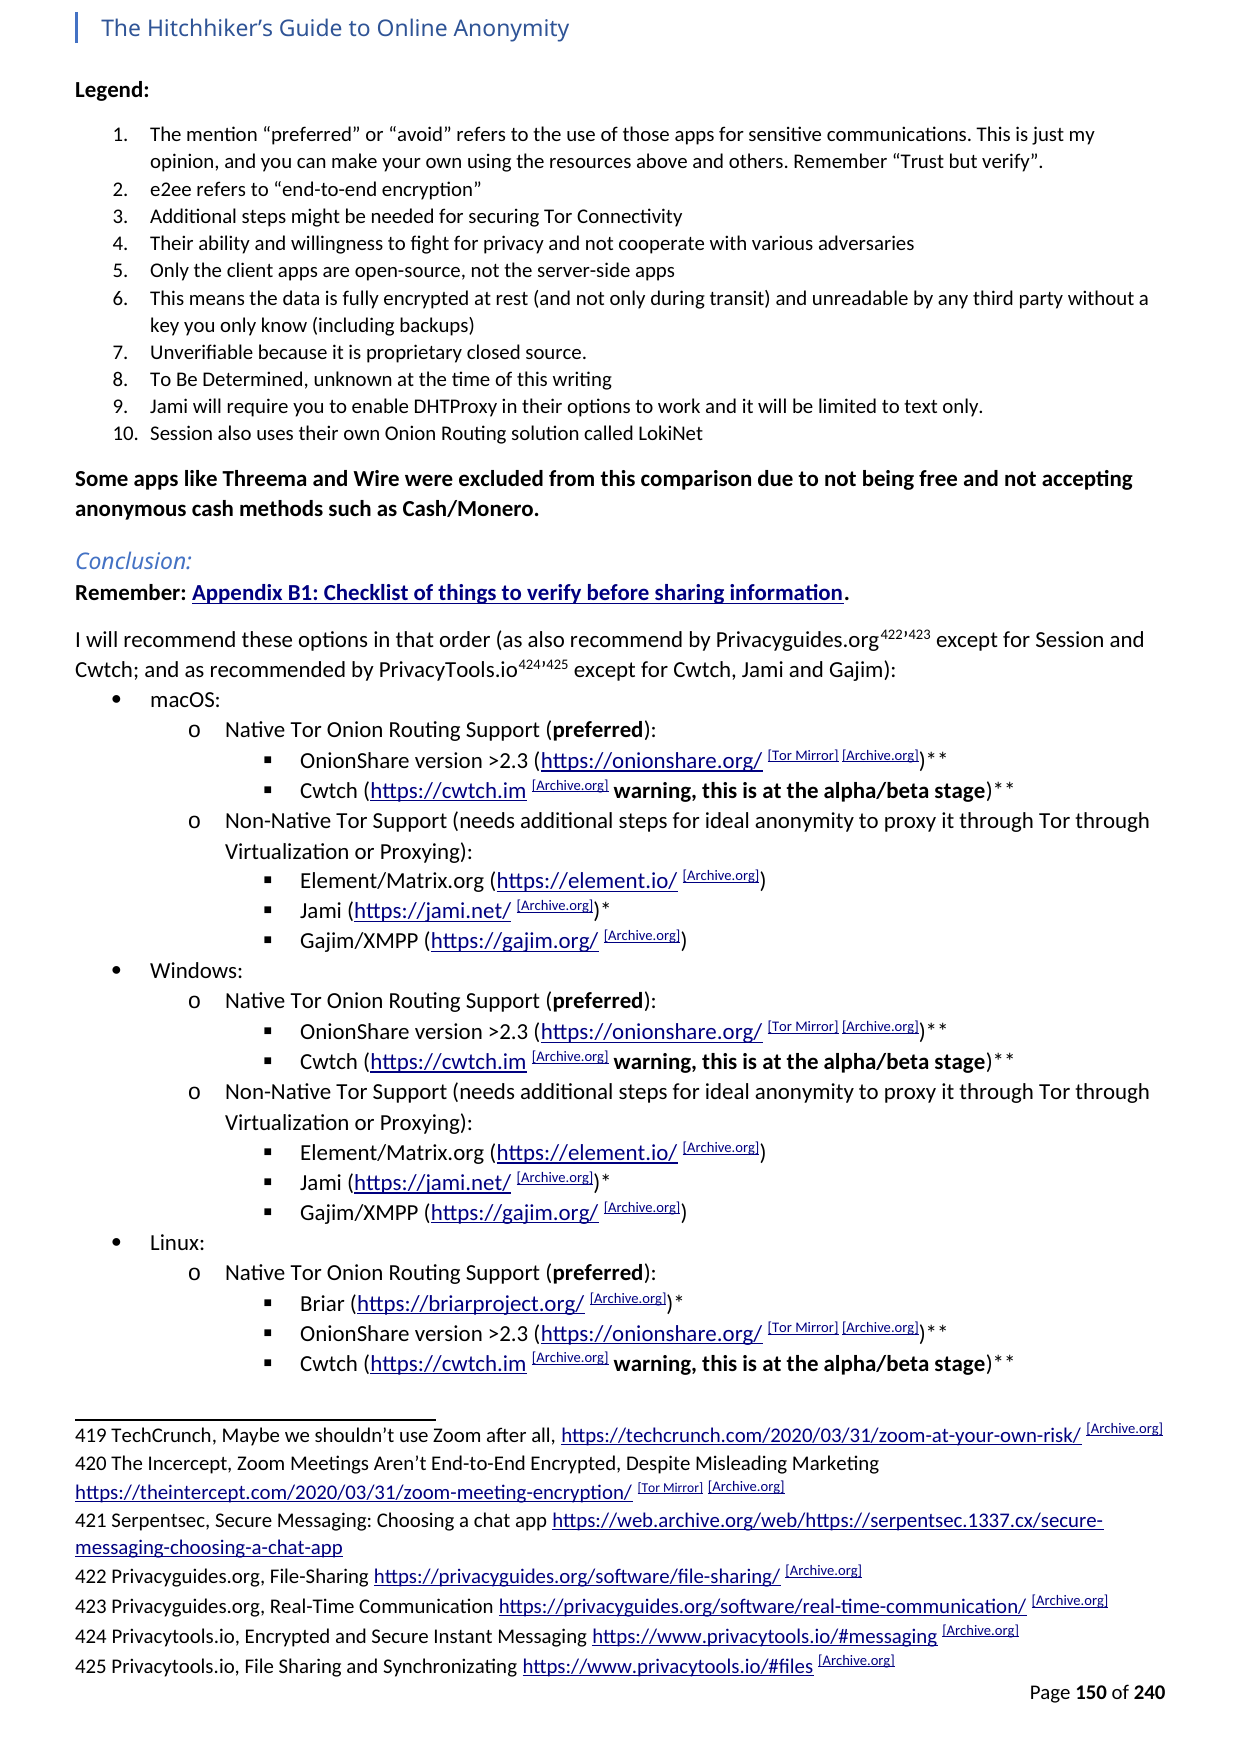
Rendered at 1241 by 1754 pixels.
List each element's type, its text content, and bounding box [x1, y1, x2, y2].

list Gajim/XMPP (https://gajim.org/ [Archive.org]) [262, 1198, 1165, 1226]
list Native Tor Onion Routing Support (preferred): [187, 986, 1165, 1015]
list Windows: [112, 956, 1165, 984]
list macOS: [112, 685, 1165, 713]
text I will recommend these options in that order (as also recommend by Privacyguides.org’ except for Session and Cwtch; and as recommended by PrivacyTools.io’ except for Cwtch, Jami and Gajim): [75, 625, 1165, 683]
list Linux: [112, 1228, 1165, 1256]
text Remember: Appendix B1: Checklist of things to verify before sharing information. [75, 578, 1165, 607]
text Some apps like Threema and Wire were excluded from this comparison due to not being free and not accepting anonymous cash methods such as Cash/Monero. [75, 464, 1165, 522]
text Privacyguides.org, Real-Time Communication https://privacyguides.org/software/real-time-communication/ [Archive.org] [75, 1591, 1165, 1619]
list Session also uses their own Onion Routing solution called LokiNet [112, 421, 1165, 446]
list The mention “preferred” or “avoid” refers to the use of those apps for sensitive communications. This is just my opinion, and you can make your own using the resources above and others. Remember “Trust but verify”. [112, 122, 1165, 174]
list Non-Native Tor Support (needs additional steps for ideal anonymity to proxy it through Tor through Virtualization or Proxying): [187, 1077, 1165, 1136]
list Element/Matrix.org (https://element.io/ [Archive.org]) [262, 1138, 1165, 1166]
list Jami (https://jami.net/ [Archive.org])* [262, 897, 1165, 924]
text Privacytools.io, File Sharing and Synchronizating https://www.privacytools.io/#files [Archive.org] [75, 1651, 1165, 1679]
list Unverifiable because it is proprietary closed source. [112, 339, 1165, 364]
subtitle Conclusion: [75, 545, 1165, 576]
text Privacytools.io, Encrypted and Secure Instant Messaging https://www.privacytools.io/#messaging [Archive.org] [75, 1621, 1165, 1649]
list Native Tor Onion Routing Support (preferred): [187, 1258, 1165, 1287]
list This means the data is fully encrypted at rest (and not only during transit) and unreadable by any third party without a key you only know (including backups) [112, 285, 1165, 337]
list Jami will require you to enable DHTProxy in their options to work and it will be limited to text only. [112, 393, 1165, 419]
list OnionShare version >2.3 (https://onionshare.org/ [Tor Mirror] [Archive.org])** [262, 1319, 1165, 1347]
list Briar (https://briarproject.org/ [Archive.org])* [262, 1289, 1165, 1317]
list Only the client apps are open-source, not the server-side apps [112, 257, 1165, 283]
list Element/Matrix.org (https://element.io/ [Archive.org]) [262, 867, 1165, 895]
text Privacyguides.org, File-Sharing https://privacyguides.org/software/file-sharing/ [Archive.org] [75, 1561, 1165, 1589]
list Additional steps might be needed for securing Tor Connectivity [112, 203, 1165, 228]
list Non-Native Tor Support (needs additional steps for ideal anonymity to proxy it through Tor through Virtualization or Proxying): [187, 806, 1165, 865]
list OnionShare version >2.3 (https://onionshare.org/ [Tor Mirror] [Archive.org])** [262, 1017, 1165, 1045]
list OnionShare version >2.3 (https://onionshare.org/ [Tor Mirror] [Archive.org])** [262, 746, 1165, 774]
list Their ability and willingness to fight for privacy and not cooperate with various adversaries [112, 230, 1165, 256]
list Native Tor Onion Routing Support (preferred): [187, 715, 1165, 744]
list Cwtch (https://cwtch.im [Archive.org] warning, this is at the alpha/beta stage)** [262, 1349, 1165, 1377]
list Jami (https://jami.net/ [Archive.org])* [262, 1168, 1165, 1196]
list Cwtch (https://cwtch.im [Archive.org] warning, this is at the alpha/beta stage)** [262, 776, 1165, 804]
list Gajim/XMPP (https://gajim.org/ [Archive.org]) [262, 926, 1165, 954]
text Legend: [75, 75, 1165, 103]
list Cwtch (https://cwtch.im [Archive.org] warning, this is at the alpha/beta stage)** [262, 1047, 1165, 1075]
list e2ee refers to “end-to-end encryption” [112, 176, 1165, 201]
list To Be Determined, unknown at the time of this writing [112, 366, 1165, 392]
